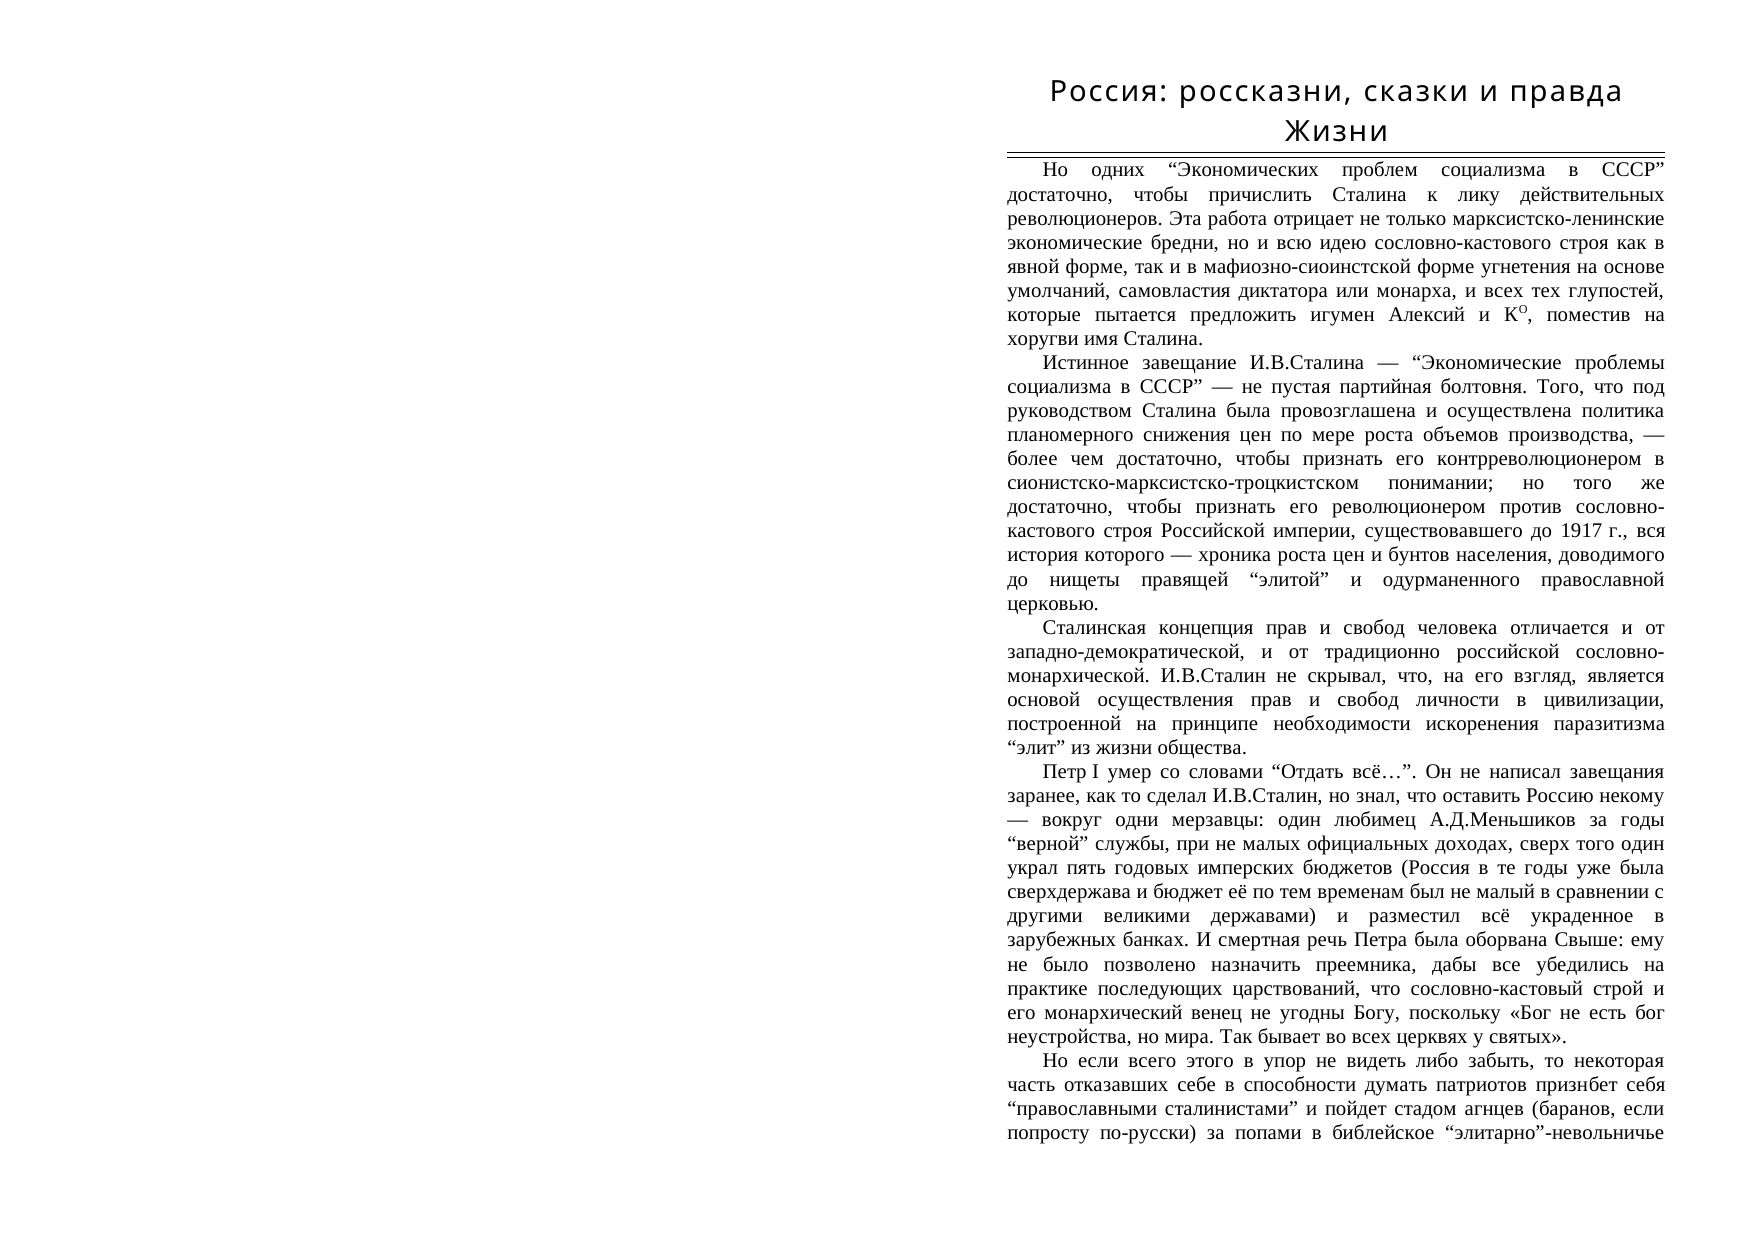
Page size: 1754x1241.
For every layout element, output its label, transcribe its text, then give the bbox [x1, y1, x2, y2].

text Сталинская концепция прав и свобод человека отличается и от западно-демократической, и от традиционно российской сословно-монархи­ческой. И.В.Сталин не скрывал, что, на его взгляд, является основой осуществления прав и свобод личности в цивилизации, построенной на принци­пе необходимости искоренения паразитизма “элит” из жизни общества. [1007, 614, 1665, 759]
text Но если всего этого в упор не видеть либо забыть, то некоторая часть отказавших себе в способности думать патриотов признбет себя “право­слав­ными сталинистами” и пойдет стадом агнцев (баранов, если попросту по-русски) за попами в библейское “элитарно”-невольничье [1007, 1048, 1665, 1144]
text Истинное завещание И.В.Сталина — “Экономические проблемы социализма в СССР” — не пустая партийная болтовня. Того, что под руководством Сталина была провозглашена и осуществлена политика планомерного снижения цен по мере роста объемов производства, — более чем достаточно, чтобы признать его контрреволюционером в сионистско-марксистско-троцкист­ском понимании; но того же достаточно, чтобы признать его революционером против сословно-кастового строя Российской империи, существовавшего до 1917 г., вся история которого — хроника роста цен и бунтов населения, доводимого до нищеты правящей “элитой” и одурманенного православной церковью. [1007, 350, 1665, 614]
text Но одних “Экономических проблем социализма в СССР” достаточно, чтобы причислить Сталина к лику действительных революционеров. Эта работа отрицает не только марксистско-ленинские экономические бредни, но и всю идею сословно-кастового строя как в явной форме, так и в мафиозно-сиоинстской форме угнетения на основе умолчаний, самовластия диктатора или монарха, и всех тех глупостей, которые пытается предложить игумен Алексий и КО, поместив на хоругви имя Сталина. [1007, 158, 1665, 350]
text Петр I умер со словами “Отдать всё…”. Он не написал завещания заранее, как то сделал И.В.Сталин, но знал, что оставить Россию некому — вокруг одни мерзавцы: один любимец А.Д.Меньшиков за годы “верной” службы, при не малых официальных доходах, сверх того один украл пять годовых имперских бюджетов (Россия в те годы уже была сверхдержава и бюджет её по тем временам был не малый в сравнении с другими великими державами) и разместил всё украденное в зарубежных банках. И смертная речь Петра была оборвана Свыше: ему не было позволено назначить преемника, дабы все убедились на практике последующих царствований, что сословно-кастовый строй и его монархический венец не угодны Богу, поскольку «Бог не есть бог неустройства, но мира. Так бывает во всех церквях у святых». [1007, 759, 1665, 1048]
